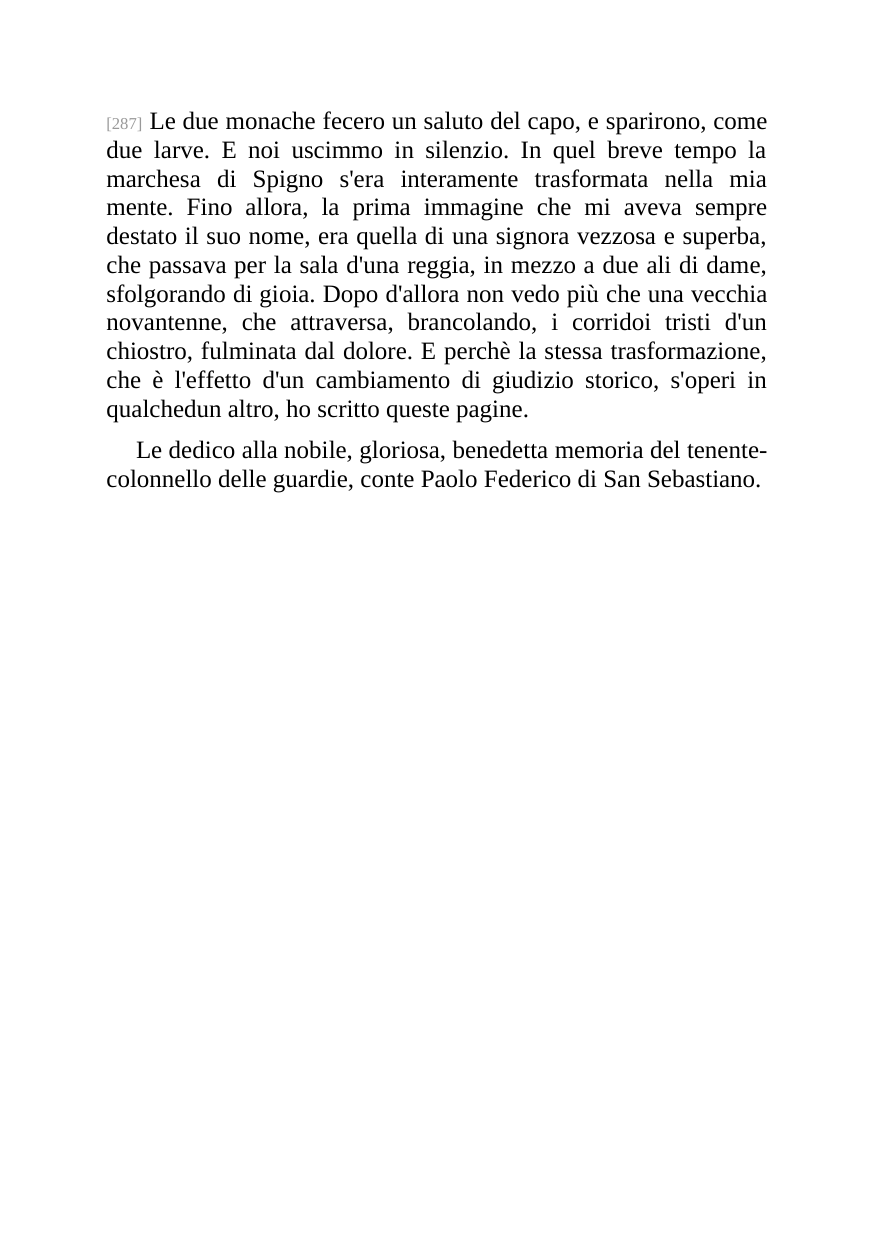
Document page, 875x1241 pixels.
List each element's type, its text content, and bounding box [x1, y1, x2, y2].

text [287] Le due monache fecero un saluto del capo, e sparirono, come due larve. E noi uscimmo in silenzio. In quel breve tempo la marchesa di Spigno s'era interamente trasformata nella mia mente. Fino allora, la prima immagine che mi aveva sempre destato il suo nome, era quella di una signora vezzosa e superba, che passava per la sala d'una reggia, in mezzo a due ali di dame, sfolgorando di gioia. Dopo d'allora non vedo più che una vecchia novantenne, che attraversa, brancolando, i corridoi tristi d'un chiostro, fulminata dal dolore. E perchè la stessa trasformazione, che è l'effetto d'un cambiamento di giudizio storico, s'operi in qualchedun altro, ho scritto queste pagine. [106, 106, 768, 422]
text Le dedico alla nobile, gloriosa, benedetta memoria del tenente-colonnello delle guardie, conte Paolo Federico di San Sebastiano. [106, 435, 768, 492]
